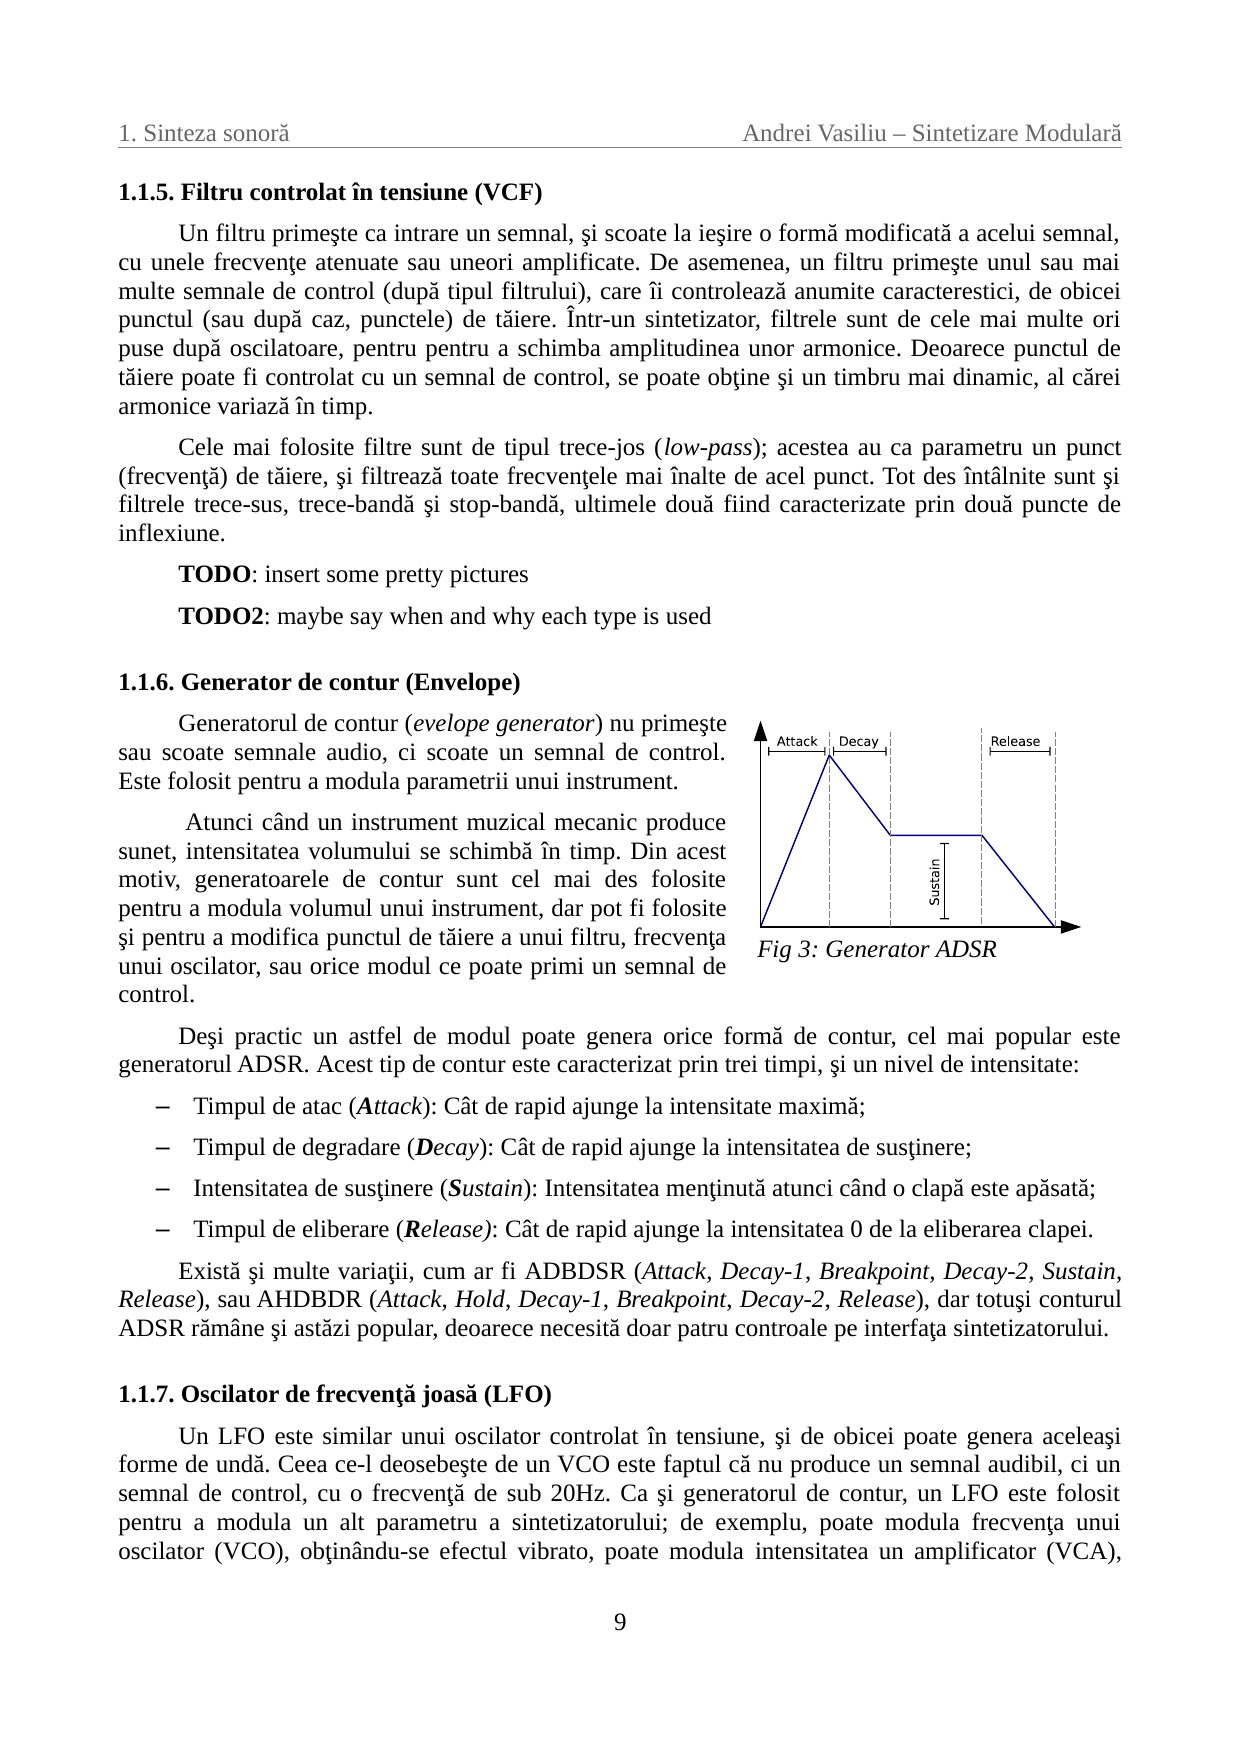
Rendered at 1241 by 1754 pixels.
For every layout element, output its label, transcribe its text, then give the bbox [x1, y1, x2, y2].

text Cele mai folosite filtre sunt de tipul trece-jos (low-pass); acestea au ca parametru un punct (frecvenţă) de tăiere, şi filtrează toate frecvenţele mai înalte de acel punct. Tot des întâlnite sunt şi filtrele trece-sus, trece-bandă şi stop-bandă, ultimele două fiind caracterizate prin două puncte de inflexiune. [118, 432, 1122, 547]
text Un LFO este similar unui oscilator controlat în tensiune, şi de obicei poate genera aceleaşi forme de undă. Ceea ce-l deosebeşte de un VCO este faptul că nu produce un semnal audibil, ci un semnal de control, cu o frecvenţă de sub 20Hz. Ca şi generatorul de contur, un LFO este folosit pentru a modula un alt parametru a sintetizatorului; de exemplu, poate modula frecvenţa unui oscilator (VCO), obţinându-se efectul vibrato, poate modula intensitatea un amplificator (VCA), [118, 1421, 1122, 1564]
text Atunci când un instrument muzical mecanic produce sunet, intensitatea volumului se schimbă în timp. Din acest motiv, generatoarele de contur sunt cel mai des folosite pentru a modula volumul unui instrument, dar pot fi folosite şi pentru a modifica punctul de tăiere a unui filtru, frecvenţa unui oscilator, sau orice modul ce poate primi un semnal de control. [118, 807, 1122, 1008]
list Timpul de atac (Attack): Cât de rapid ajunge la intensitate maximă; [156, 1091, 1122, 1119]
text Fig 3: Generator ADSR [757, 733, 1085, 963]
subtitle 1.1.6. Generator de contur (Envelope) [118, 667, 1122, 696]
text TODO: insert some pretty pictures [118, 559, 1122, 588]
subtitle 1.1.7. Oscilator de frecvenţă joasă (LFO) [118, 1379, 1122, 1408]
list Timpul de degradare (Decay): Cât de rapid ajunge la intensitatea de susţinere; [156, 1132, 1122, 1161]
list Timpul de eliberare (Release): Cât de rapid ajunge la intensitatea 0 de la eliberarea clapei. [156, 1214, 1122, 1243]
text Generatorul de contur (evelope generator) nu primeşte sau scoate semnale audio, ci scoate un semnal de control. Este folosit pentru a modula parametrii unui instrument. [118, 708, 1122, 794]
text Un filtru primeşte ca intrare un semnal, şi scoate la ieşire o formă modificată a acelui semnal, cu unele frecvenţe atenuate sau uneori amplificate. De asemenea, un filtru primeşte unul sau mai multe semnale de control (după tipul filtrului), care îi controlează anumite caracterestici, de obicei punctul (sau după caz, punctele) de tăiere. Într-un sintetizator, filtrele sunt de cele mai multe ori puse după oscilatoare, pentru pentru a schimba amplitudinea unor armonice. Deoarece punctul de tăiere poate fi controlat cu un semnal de control, se poate obţine şi un timbru mai dinamic, al cărei armonice variază în timp. [118, 218, 1122, 419]
text Există şi multe variaţii, cum ar fi ADBDSR (Attack, Decay-1, Breakpoint, Decay-2, Sustain, Release), sau AHDBDR (Attack, Hold, Decay-1, Breakpoint, Decay-2, Release), dar totuşi conturul ADSR rămâne şi astăzi popular, deoarece necesită doar patru controale pe interfaţa sintetizatorului. [118, 1256, 1122, 1342]
text TODO2: maybe say when and why each type is used [118, 601, 1122, 629]
subtitle 1.1.5. Filtru controlat în tensiune (VCF) [118, 177, 1122, 206]
text Deşi practic un astfel de modul poate genera orice formă de contur, cel mai popular este generatorul ADSR. Acest tip de contur este caracterizat prin trei timpi, şi un nivel de intensitate: [118, 1021, 1122, 1078]
list Intensitatea de susţinere (Sustain): Intensitatea menţinută atunci când o clapă este apăsată; [156, 1173, 1122, 1202]
